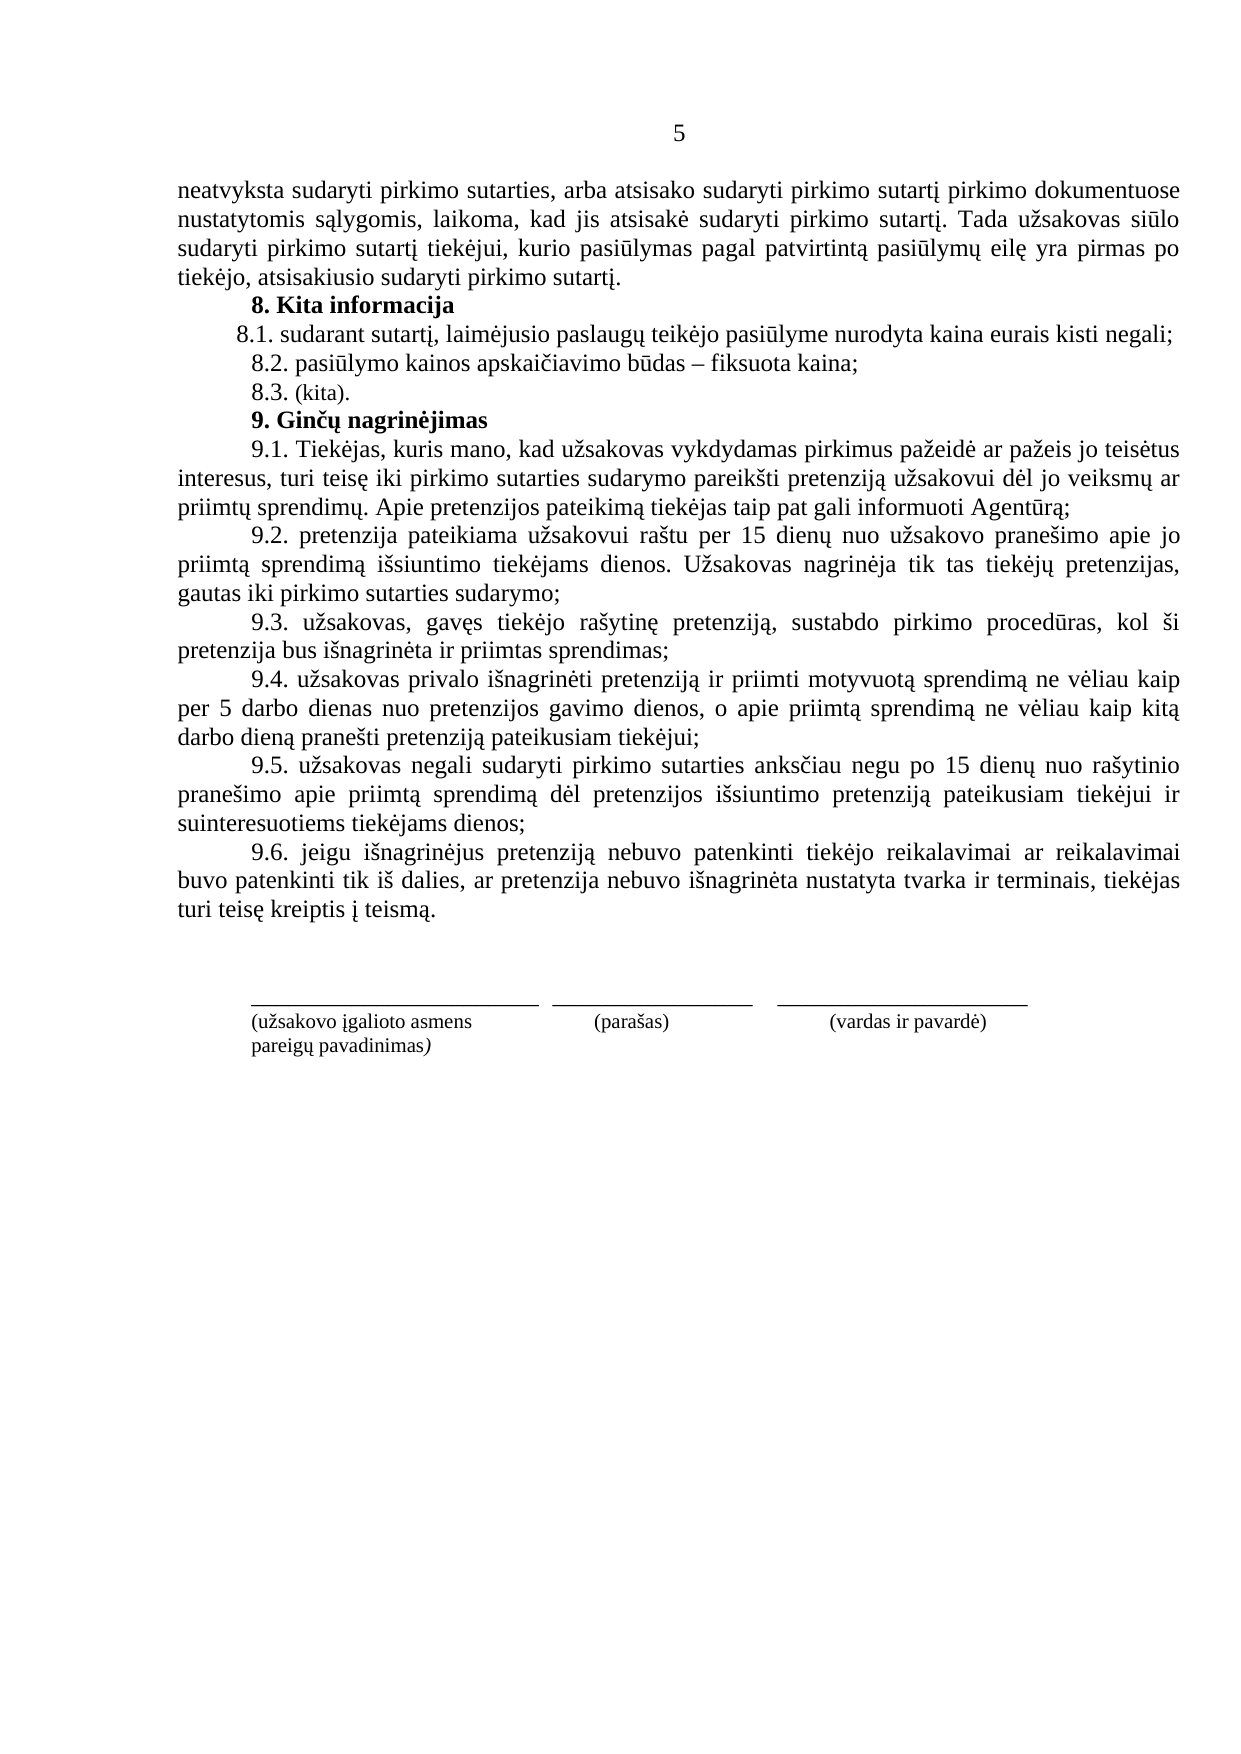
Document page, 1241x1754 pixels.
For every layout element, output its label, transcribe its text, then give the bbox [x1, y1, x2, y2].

text 9.2. pretenzija pateikiama užsakovui raštu per 15 dienų nuo užsakovo pranešimo apie jo priimtą sprendimą išsiuntimo tiekėjams dienos. Užsakovas nagrinėja tik tas tiekėjų pretenzijas, gautas iki pirkimo sutarties sudarymo; [177, 521, 1181, 607]
text 8.1. sudarant sutartį, laimėjusio paslaugų teikėjo pasiūlyme nurodyta kaina eurais kisti negali; [177, 319, 1181, 348]
text 9. Ginčų nagrinėjimas [177, 406, 1181, 434]
text 9.5. užsakovas negali sudaryti pirkimo sutarties anksčiau negu po 15 dienų nuo rašytinio pranešimo apie priimtą sprendimą dėl pretenzijos išsiuntimo pretenziją pateikusiam tiekėjui ir suinteresuotiems tiekėjams dienos; [177, 751, 1181, 837]
text 9.4. užsakovas privalo išnagrinėti pretenziją ir priimti motyvuotą sprendimą ne vėliau kaip per 5 darbo dienas nuo pretenzijos gavimo dienos, o apie priimtą sprendimą ne vėliau kaip kitą darbo dieną pranešti pretenziją pateikusiam tiekėjui; [177, 664, 1181, 751]
text 8. Kita informacija [177, 291, 1181, 319]
text pareigų pavadinimas) [177, 1033, 1181, 1057]
text (užsakovo įgalioto asmens (parašas) (vardas ir pavardė) [177, 1009, 1181, 1033]
text 8.3. (kita). [177, 377, 1181, 406]
text neatvyksta sudaryti pirkimo sutarties, arba atsisako sudaryti pirkimo sutartį pirkimo dokumentuose nustatytomis sąlygomis, laikoma, kad jis atsisakė sudaryti pirkimo sutartį. Tada užsakovas siūlo sudaryti pirkimo sutartį tiekėjui, kurio pasiūlymas pagal patvirtintą pasiūlymų eilę yra pirmas po tiekėjo, atsisakiusio sudaryti pirkimo sutartį. [177, 176, 1181, 291]
text _______________________ ________________ ____________________ [177, 981, 1181, 1009]
text 9.3. užsakovas, gavęs tiekėjo rašytinę pretenziją, sustabdo pirkimo procedūras, kol ši pretenzija bus išnagrinėta ir priimtas sprendimas; [177, 607, 1181, 664]
text 8.2. pasiūlymo kainos apskaičiavimo būdas – fiksuota kaina; [177, 348, 1181, 377]
text 9.1. Tiekėjas, kuris mano, kad užsakovas vykdydamas pirkimus pažeidė ar pažeis jo teisėtus interesus, turi teisę iki pirkimo sutarties sudarymo pareikšti pretenziją užsakovui dėl jo veiksmų ar priimtų sprendimų. Apie pretenzijos pateikimą tiekėjas taip pat gali informuoti Agentūrą; [177, 434, 1181, 521]
text 9.6. jeigu išnagrinėjus pretenziją nebuvo patenkinti tiekėjo reikalavimai ar reikalavimai buvo patenkinti tik iš dalies, ar pretenzija nebuvo išnagrinėta nustatyta tvarka ir terminais, tiekėjas turi teisę kreiptis į teismą. [177, 837, 1181, 923]
